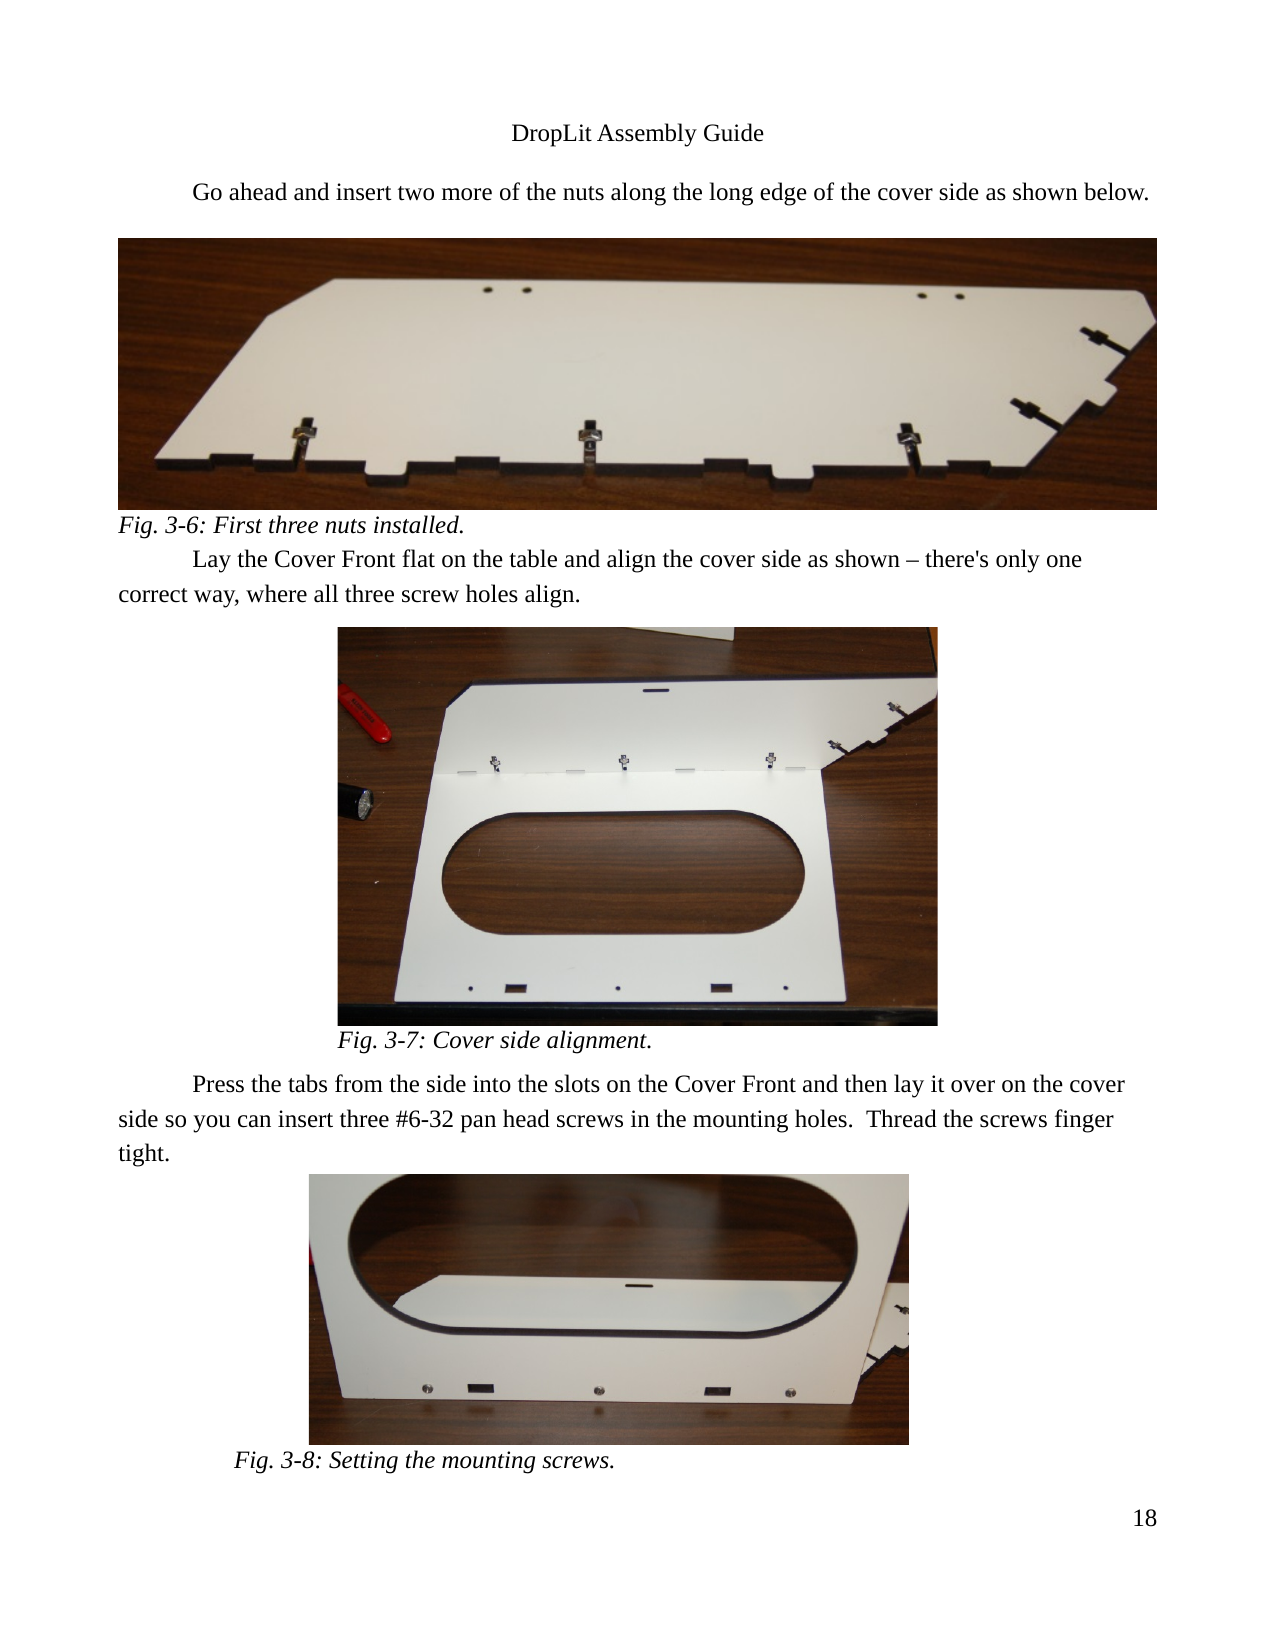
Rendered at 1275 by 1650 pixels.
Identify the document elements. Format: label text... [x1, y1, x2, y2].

text Fig. 3-7: Cover side alignment. [337, 1026, 937, 1054]
picture [308, 1174, 909, 1445]
text Press the tabs from the side into the slots on the Cover Front and then lay it over on the cover side so you can insert three #6-32 pan head screws in the mounting holes. Thread the screws finger tight. [118, 1069, 1157, 1167]
text Fig. 3-8: Setting the mounting screws. [234, 1445, 984, 1473]
text Fig. 3-6: First three nuts installed. [118, 510, 1157, 538]
picture [118, 238, 1157, 510]
text Go ahead and insert two more of the nuts along the long edge of the cover side as shown below. [118, 177, 1157, 206]
text Lay the Cover Front flat on the table and align the cover side as shown – there's only one correct way, where all three screw holes align. [118, 538, 1157, 607]
picture [337, 627, 938, 1026]
text [118, 226, 1157, 238]
